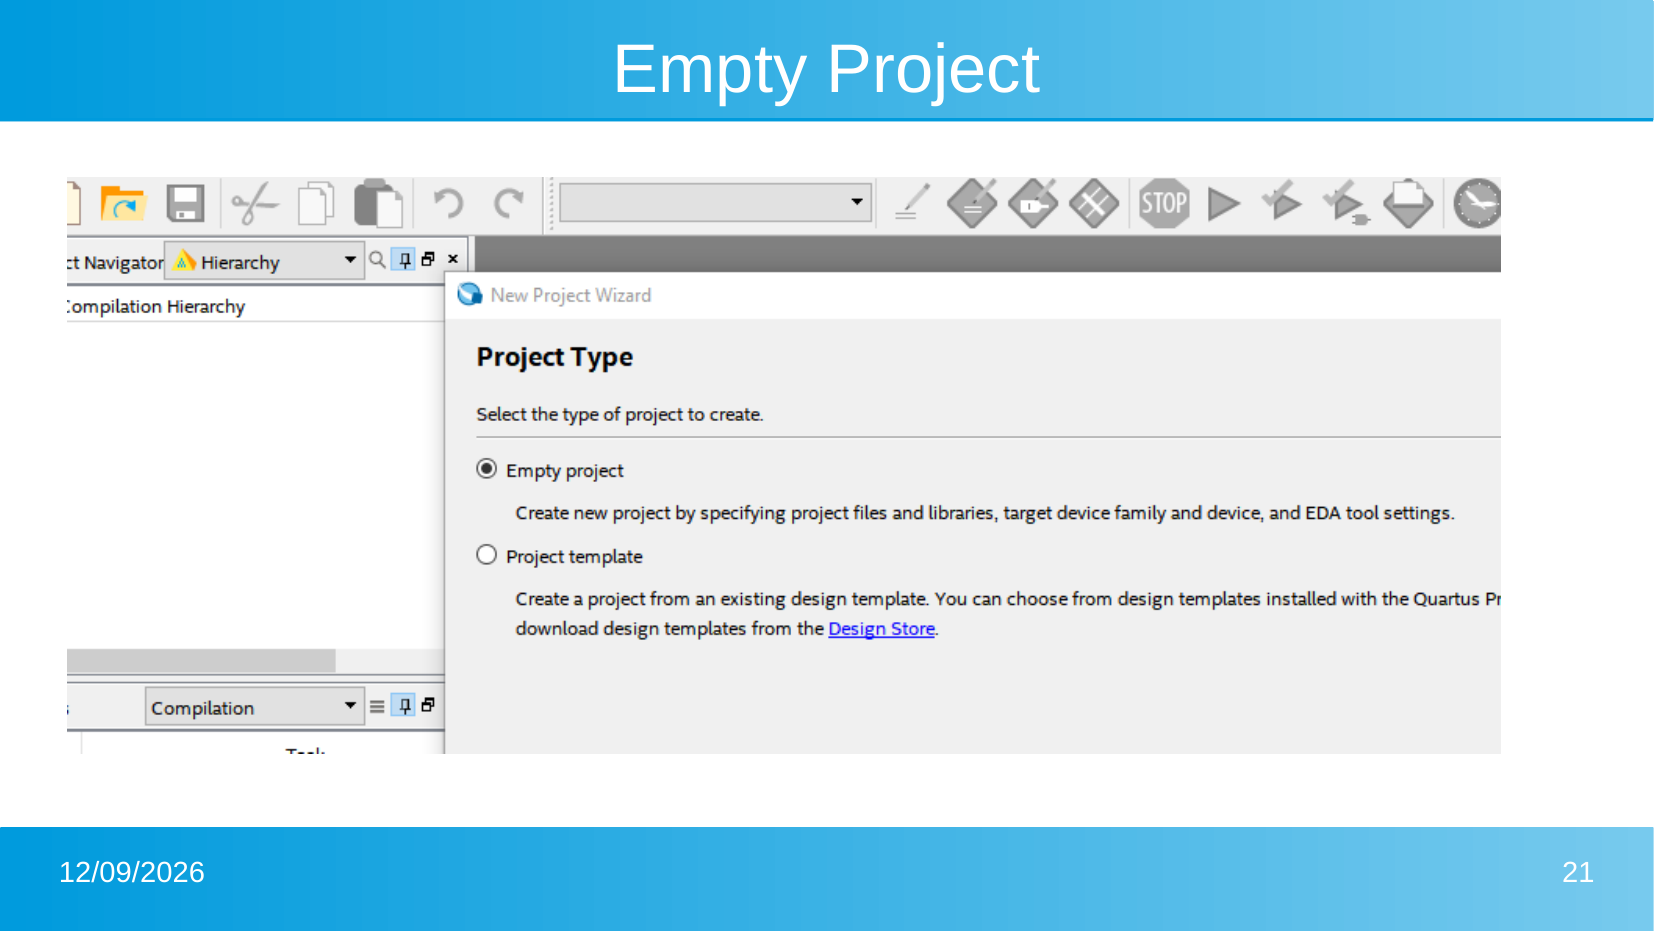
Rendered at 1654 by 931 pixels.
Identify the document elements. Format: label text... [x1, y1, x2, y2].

picture [67, 177, 1501, 754]
title Empty Project [59, 29, 1595, 108]
